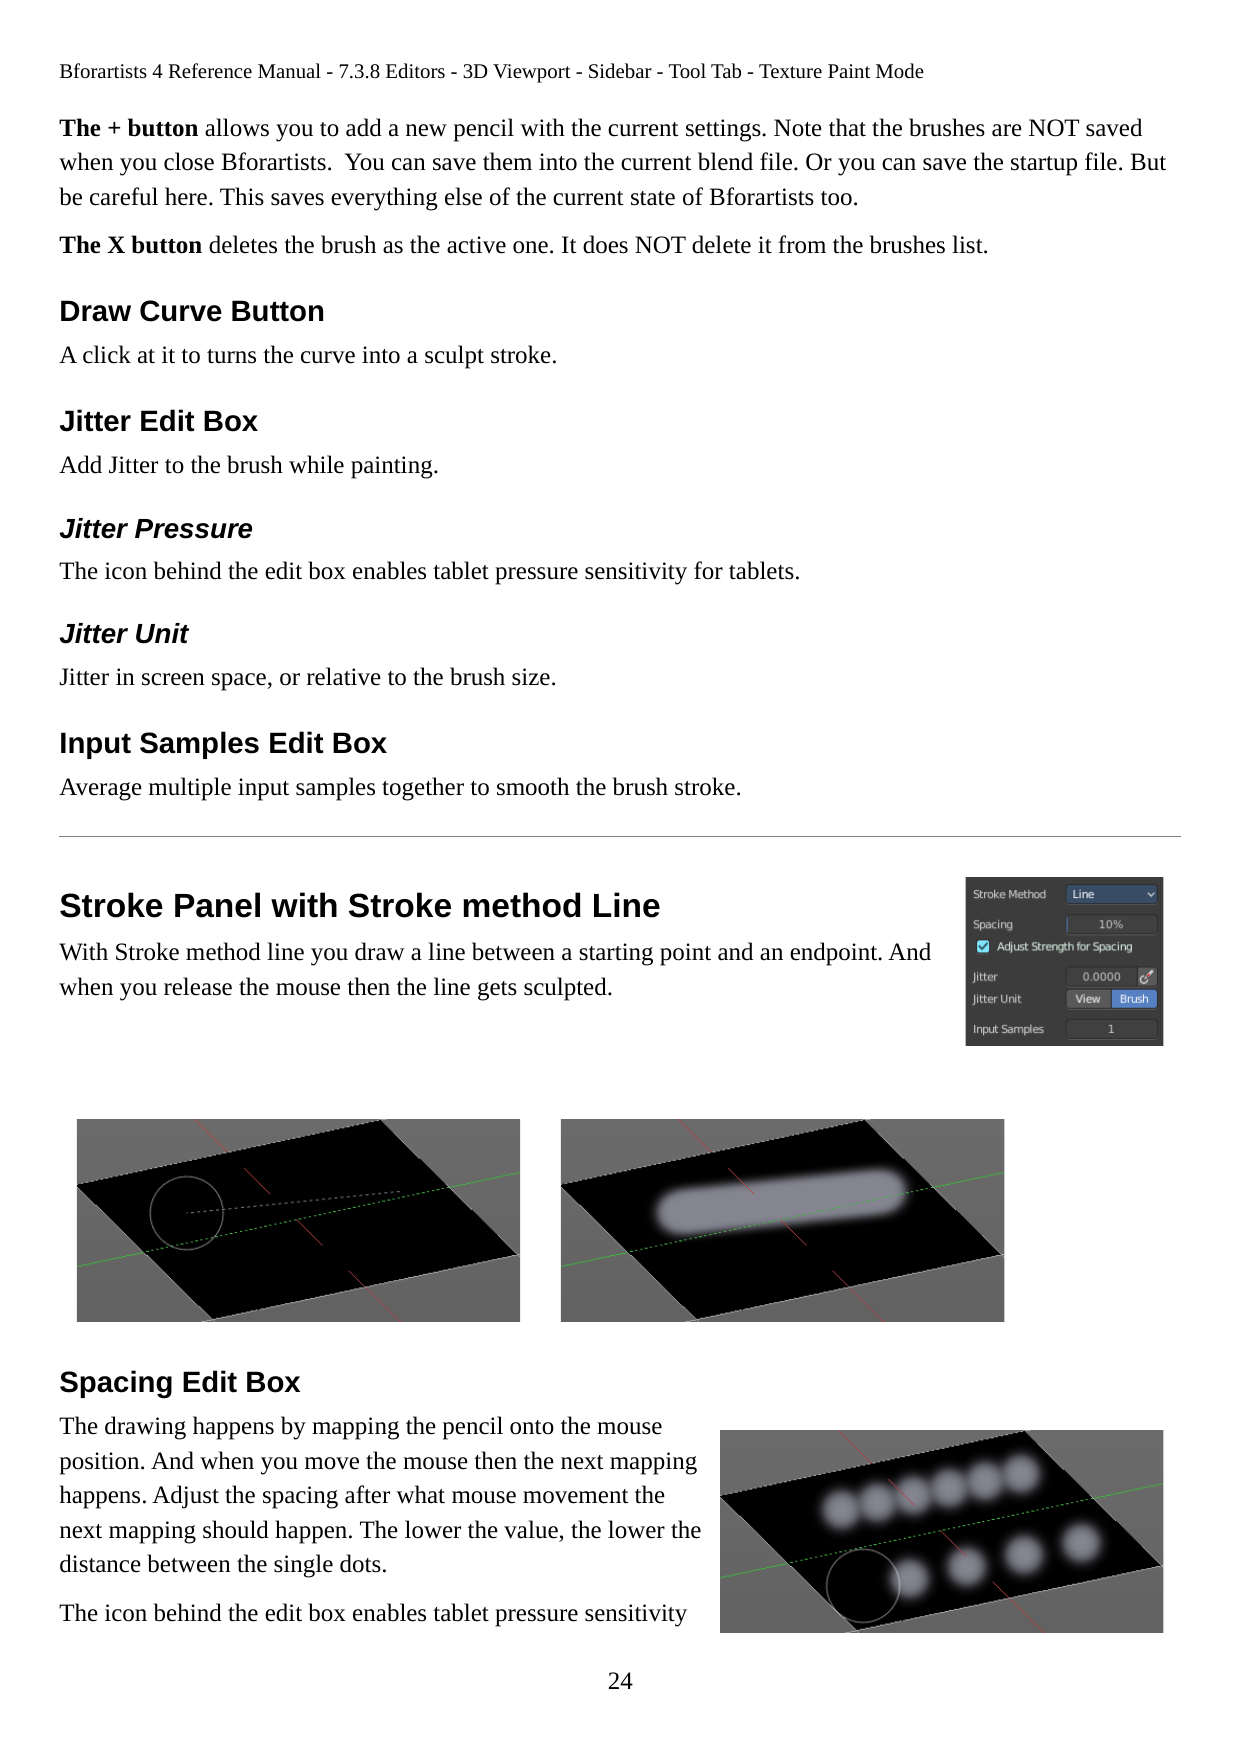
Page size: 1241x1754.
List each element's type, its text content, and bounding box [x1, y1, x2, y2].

subtitle Spacing Edit Box [59, 1365, 1181, 1399]
text With Stroke method line you draw a line between a starting point and an endpoint. And when you release the mouse then the line gets sculpted. [59, 937, 965, 1001]
text Average multiple input samples together to smooth the brush stroke. [59, 772, 1181, 801]
text The drawing happens by mapping the pencil onto the mouse position. And when you move the mouse then the next mapping happens. Adjust the spacing after what mouse movement the next mapping should happen. The lower the value, the lower the distance between the single dots. [59, 1411, 1181, 1578]
picture [76, 1119, 521, 1322]
subtitle Jitter Unit [59, 618, 1181, 650]
text The X button deletes the brush as the active one. It does NOT delete it from the brushes list. [59, 231, 1181, 259]
text Add Jitter to the brush while painting. [59, 450, 1181, 479]
text The icon behind the edit box enables tablet pressure sensitivity [59, 1598, 720, 1627]
text A click at it to turns the curve into a sculpt stroke. [59, 341, 1181, 369]
text Jitter in screen space, or relative to the brush size. [59, 662, 1181, 691]
subtitle Input Samples Edit Box [59, 726, 1181, 760]
text The icon behind the edit box enables tablet pressure sensitivity for tablets. [59, 556, 1181, 585]
text The + button allows you to add a new pencil with the current settings. Note that the brushes are NOT saved when you close Bforartists. You can save them into the current blend file. Or you can save the startup file. But be careful here. This saves everything else of the current state of Bforartists too. [59, 113, 1181, 210]
subtitle Draw Curve Button [59, 294, 1181, 328]
picture [965, 877, 1164, 1046]
picture [560, 1119, 1005, 1322]
subtitle Stroke Panel with Stroke method Line [59, 886, 965, 925]
subtitle Jitter Edit Box [59, 404, 1181, 438]
picture [720, 1430, 1164, 1633]
subtitle Jitter Pressure [59, 512, 1181, 544]
